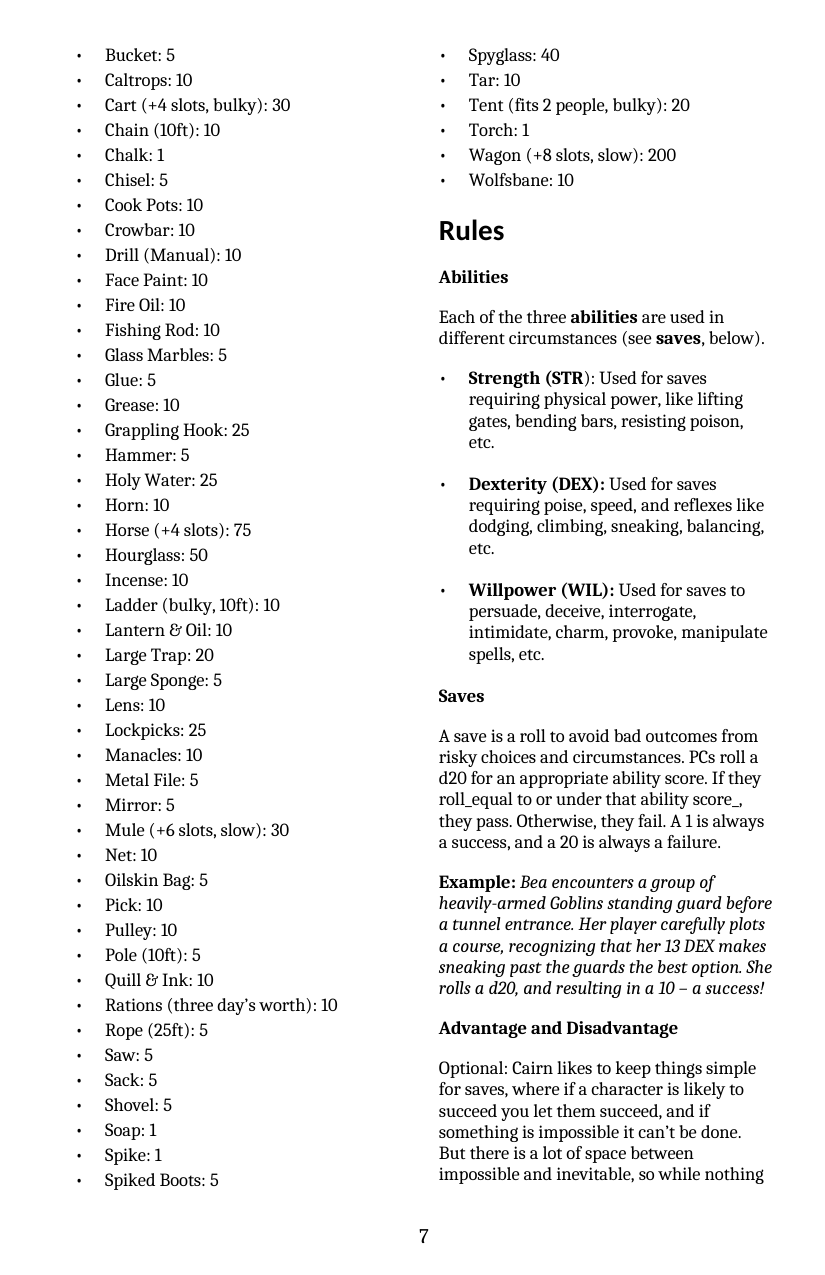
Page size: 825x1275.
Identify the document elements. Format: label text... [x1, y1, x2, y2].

list Drill (Manual): 10 [75, 245, 409, 266]
list Holy Water: 25 [75, 470, 409, 491]
list Glass Marbles: 5 [75, 345, 409, 366]
list Ladder (bulky, 10ft): 10 [75, 595, 409, 616]
list Spyglass: 40 [439, 45, 772, 66]
list Shovel: 5 [75, 1095, 409, 1116]
list Soap: 1 [75, 1120, 409, 1141]
list Sack: 5 [75, 1070, 409, 1091]
list Tar: 10 [439, 70, 772, 91]
list Horse (+4 slots): 75 [75, 520, 409, 541]
list Saw: 5 [75, 1045, 409, 1066]
text Saves [439, 685, 772, 707]
list Bucket: 5 [75, 45, 409, 66]
text Abilities [439, 267, 772, 288]
list Willpower (WIL): Used for saves to persuade, deceive, interrogate, intimidate, charm, provoke, manipulate spells, etc. [439, 579, 772, 664]
list Cart (+4 slots, bulky): 30 [75, 95, 409, 116]
text A save is a roll to avoid bad outcomes from risky choices and circumstances. PCs roll a d20 for an appropriate ability score. If they roll_equal to or under that ability score_, they pass. Otherwise, they fail. A 1 is always a success, and a 20 is always a failure. [439, 725, 772, 853]
list Manacles: 10 [75, 745, 409, 766]
list Mule (+6 slots, slow): 30 [75, 820, 409, 841]
list Metal File: 5 [75, 770, 409, 791]
list Grappling Hook: 25 [75, 420, 409, 441]
list Glue: 5 [75, 370, 409, 391]
text Example: Bea encounters a group of heavily-armed Goblins standing guard before a tunnel entrance. Her player carefully plots a course, recognizing that her 13 DEX makes sneaking past the guards the best option. She rolls a d20, and resulting in a 10 – a success! [439, 872, 772, 999]
text Optional: Cairn likes to keep things simple for saves, where if a character is likely to succeed you let them succeed, and if something is impossible it can’t be done. But there is a lot of space between impossible and inevitable, so while nothing [439, 1058, 772, 1185]
list Hourglass: 50 [75, 545, 409, 566]
list Hammer: 5 [75, 445, 409, 466]
list Wolfsbane: 10 [439, 170, 772, 191]
list Grease: 10 [75, 395, 409, 416]
list Lens: 10 [75, 695, 409, 716]
text Each of the three abilities are used in different circumstances (see saves, below). [439, 307, 772, 349]
list Cook Pots: 10 [75, 195, 409, 216]
list Mirror: 5 [75, 795, 409, 816]
list Large Trap: 20 [75, 645, 409, 666]
list Large Sponge: 5 [75, 670, 409, 691]
list Fishing Rod: 10 [75, 320, 409, 341]
list Rations (three day’s worth): 10 [75, 995, 409, 1016]
list Wagon (+8 slots, slow): 200 [439, 145, 772, 166]
list Lantern & Oil: 10 [75, 620, 409, 641]
list Dexterity (DEX): Used for saves requiring poise, speed, and reflexes like dodging, climbing, sneaking, balancing, etc. [439, 474, 772, 559]
list Pick: 10 [75, 895, 409, 916]
list Crowbar: 10 [75, 220, 409, 241]
subtitle Rules [439, 212, 772, 248]
list Chain (10ft): 10 [75, 120, 409, 141]
list Tent (fits 2 people, bulky): 20 [439, 95, 772, 116]
list Pulley: 10 [75, 920, 409, 941]
list Oilskin Bag: 5 [75, 870, 409, 891]
list Face Paint: 10 [75, 270, 409, 291]
list Chisel: 5 [75, 170, 409, 191]
list Fire Oil: 10 [75, 295, 409, 316]
text Advantage and Disadvantage [439, 1018, 772, 1039]
list Rope (25ft): 5 [75, 1020, 409, 1041]
list Spike: 1 [75, 1145, 409, 1166]
list Pole (10ft): 5 [75, 945, 409, 966]
list Quill & Ink: 10 [75, 970, 409, 991]
list Incense: 10 [75, 570, 409, 591]
list Chalk: 1 [75, 145, 409, 166]
list Lockpicks: 25 [75, 720, 409, 741]
list Caltrops: 10 [75, 70, 409, 91]
list Torch: 1 [439, 120, 772, 141]
list Strength (STR): Used for saves requiring physical power, like lifting gates, bending bars, resisting poison, etc. [439, 368, 772, 453]
list Spiked Boots: 5 [75, 1170, 409, 1191]
list Net: 10 [75, 845, 409, 866]
list Horn: 10 [75, 495, 409, 516]
